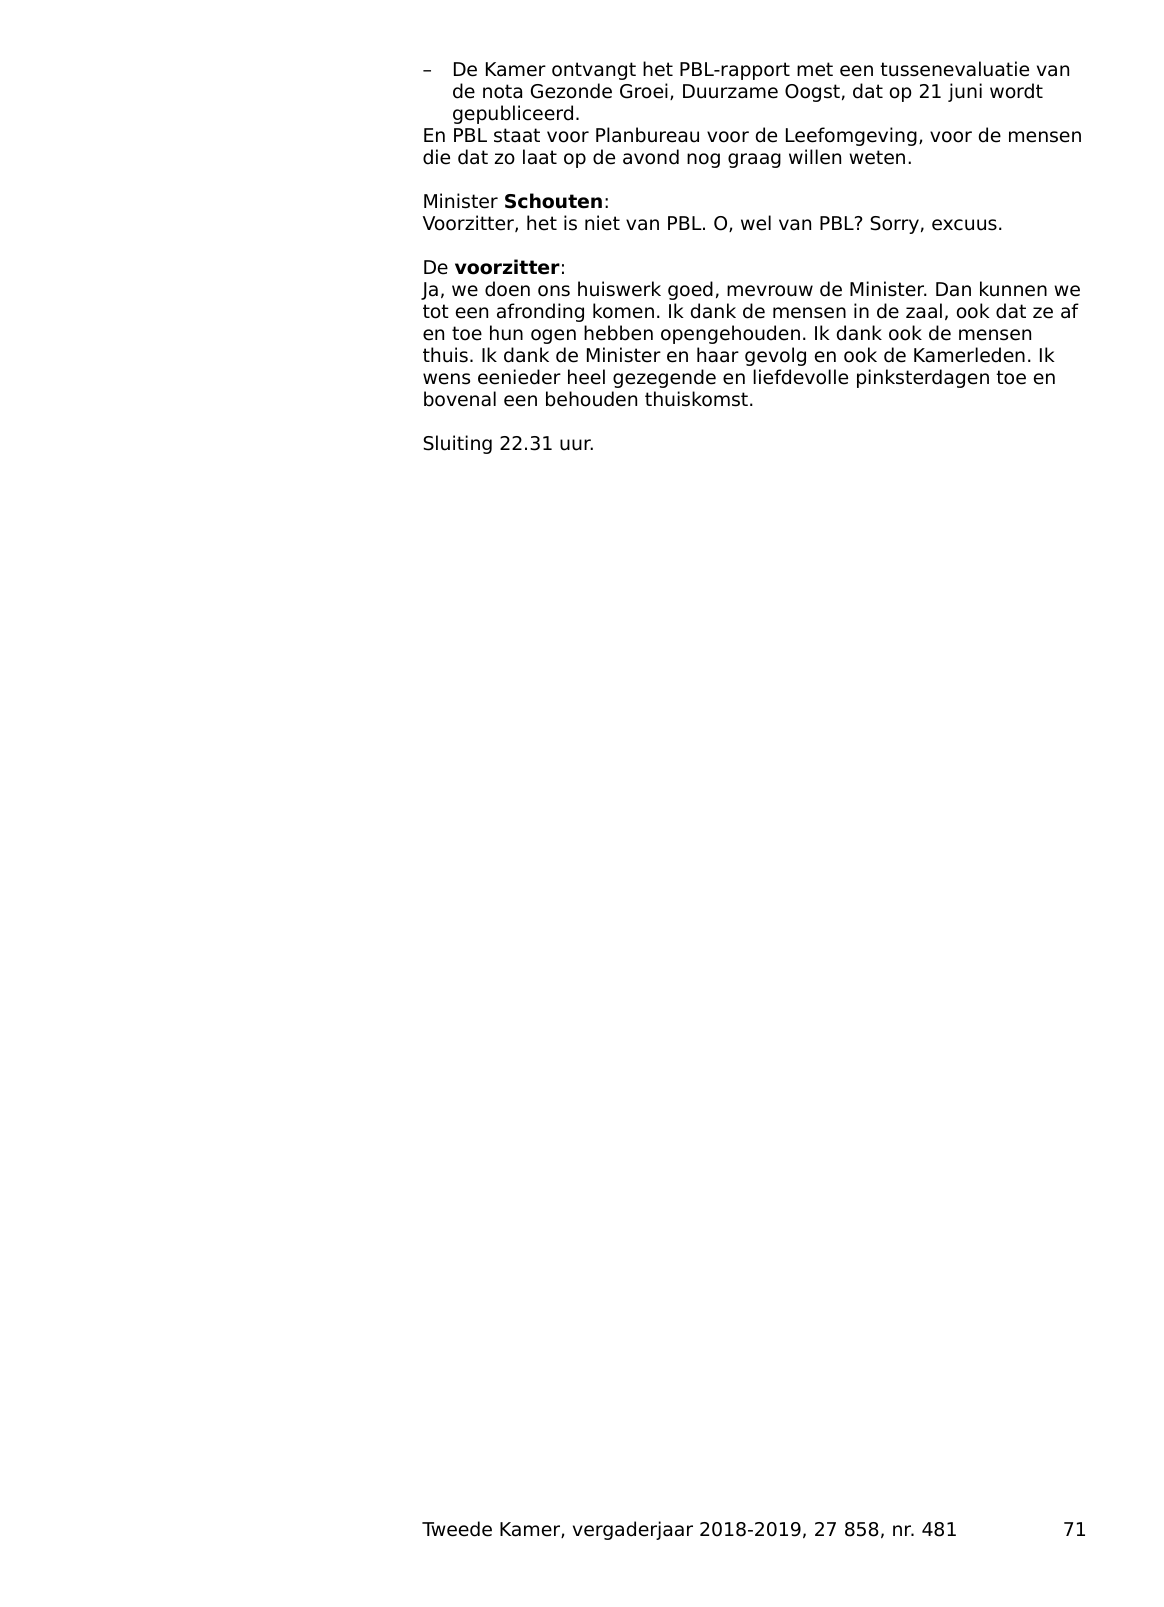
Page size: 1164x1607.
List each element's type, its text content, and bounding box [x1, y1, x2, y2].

text Minister Schouten: [422, 191, 1087, 213]
text De voorzitter: [422, 257, 1087, 279]
text Ja, we doen ons huiswerk goed, mevrouw de Minister. Dan kunnen we tot een afronding komen. Ik dank de mensen in de zaal, ook dat ze af en toe hun ogen hebben opengehouden. Ik dank ook de mensen thuis. Ik dank de Minister en haar gevolg en ook de Kamerleden. Ik wens eenieder heel gezegende en liefdevolle pinksterdagen toe en bovenal een behouden thuiskomst. [422, 279, 1087, 411]
text En PBL staat voor Planbureau voor de Leefomgeving, voor de mensen die dat zo laat op de avond nog graag willen weten. [422, 125, 1087, 169]
text – De Kamer ontvangt het PBL-rapport met een tussenevaluatie van de nota Gezonde Groei, Duurzame Oogst, dat op 21 juni wordt gepubliceerd. [422, 59, 1087, 125]
text Sluiting 22.31 uur. [422, 433, 1087, 455]
text Voorzitter, het is niet van PBL. O, wel van PBL? Sorry, excuus. [422, 213, 1087, 235]
